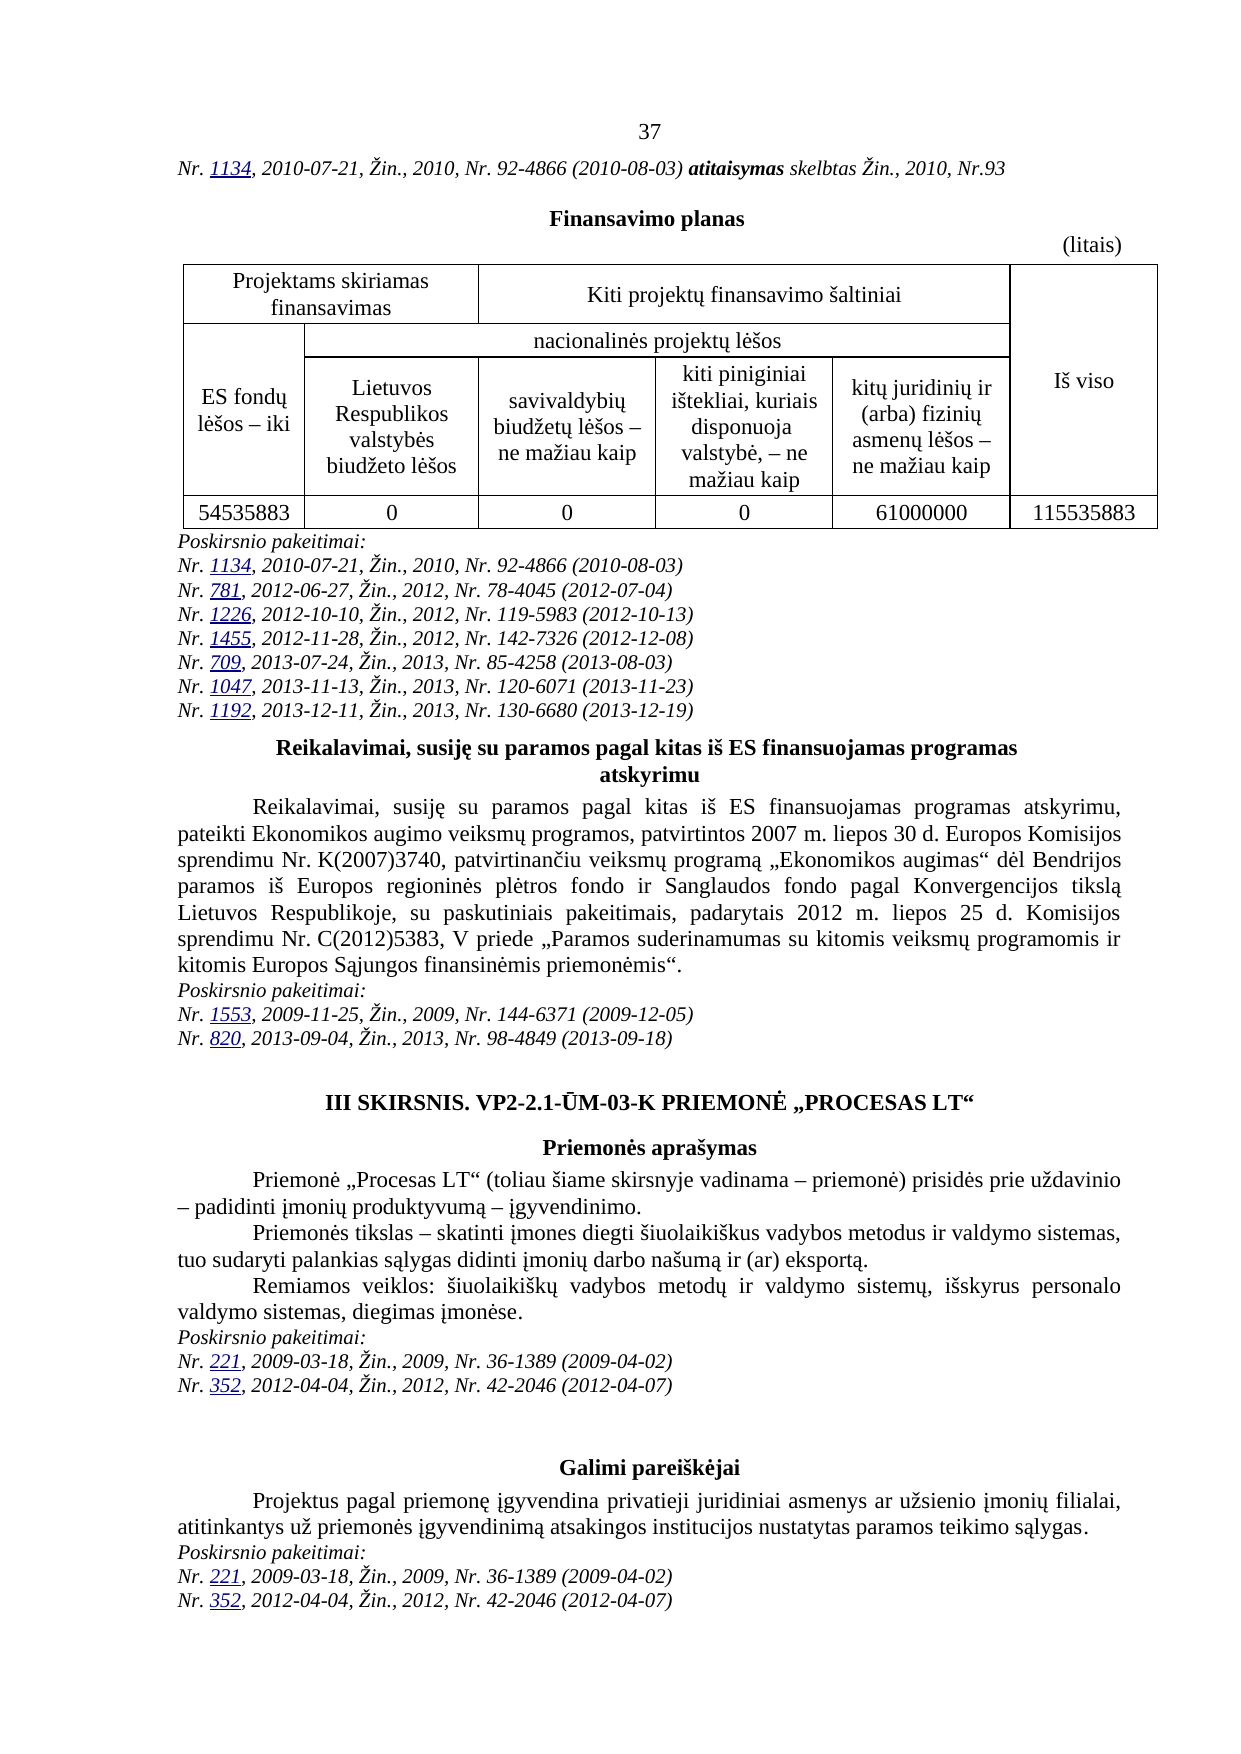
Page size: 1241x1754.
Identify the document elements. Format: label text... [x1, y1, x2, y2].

table_cell kiti piniginiai ištekliai, kuriais disponuoja valstybė, – ne mažiau kaip [656, 358, 832, 495]
text Nr. 1226, 2012-10-10, Žin., 2012, Nr. 119-5983 (2012-10-13) [177, 602, 1122, 626]
table_cell savivaldybių biudžetų lėšos – ne mažiau kaip [479, 358, 655, 495]
text Reikalavimai, susiję su paramos pagal kitas iš ES finansuojamas programas atskyrimu, pateikti Ekonomikos augimo veiksmų programos, patvirtintos 2007 m. liepos 30 d. Europos Komisijos sprendimu Nr. K(2007)3740, patvirtinančiu veiksmų programą „Ekonomikos augimas“ dėl Bendrijos paramos iš Europos regioninės plėtros fondo ir Sanglaudos fondo pagal Konvergencijos tikslą Lietuvos Respublikoje, su paskutiniais pakeitimais, padarytais 2012 m. liepos 25 d. Komisijos sprendimu Nr. C(2012)5383, V priede „Paramos suderinamumas su kitomis veiksmų programomis ir kitomis Europos Sąjungos finansinėmis priemonėmis“. [177, 793, 1122, 978]
text Remiamos veiklos: šiuolaikiškų vadybos metodų ir valdymo sistemų, išskyrus personalo valdymo sistemas, diegimas įmonėse. [177, 1272, 1122, 1325]
subtitle III SKIRSNIS. VP2-2.1-ŪM-03-K priemonė „pROCESAS LT“ [177, 1089, 1122, 1115]
text Poskirsnio pakeitimai: [177, 978, 1122, 1002]
table_cell Lietuvos Respublikos valstybės biudžeto lėšos [305, 358, 478, 495]
text Reikalavimai, susiję su paramos pagal kitas iš ES finansuojamas programas atskyrimu [177, 734, 1122, 787]
text Poskirsnio pakeitimai: [177, 529, 1122, 553]
text Nr. 1192, 2013-12-11, Žin., 2013, Nr. 130-6680 (2013-12-19) [177, 698, 1122, 722]
text Projektus pagal priemonę įgyvendina privatieji juridiniai asmenys ar užsienio įmonių filialai, atitinkantys už priemonės įgyvendinimą atsakingos institucijos nustatytas paramos teikimo sąlygas. [177, 1487, 1122, 1540]
text Nr. 1455, 2012-11-28, Žin., 2012, Nr. 142-7326 (2012-12-08) [177, 626, 1122, 650]
table_header Kiti projektų finansavimo šaltiniai [479, 265, 1009, 323]
table_cell ES fondų lėšos – iki [184, 324, 304, 495]
text Nr. 1134, 2010-07-21, Žin., 2010, Nr. 92-4866 (2010-08-03) [177, 553, 1122, 577]
text Nr. 352, 2012-04-04, Žin., 2012, Nr. 42-2046 (2012-04-07) [177, 1373, 1122, 1397]
text Nr. 820, 2013-09-04, Žin., 2013, Nr. 98-4849 (2013-09-18) [177, 1026, 1122, 1050]
text Nr. 1047, 2013-11-13, Žin., 2013, Nr. 120-6071 (2013-11-23) [177, 674, 1122, 698]
table_cell 115535883 [1011, 496, 1157, 528]
text Poskirsnio pakeitimai: [177, 1325, 1122, 1349]
text Nr. 709, 2013-07-24, Žin., 2013, Nr. 85-4258 (2013-08-03) [177, 650, 1122, 674]
table_cell 61000000 [833, 496, 1009, 528]
text Priemonės aprašymas [177, 1134, 1122, 1160]
text Nr. 1134, 2010-07-21, Žin., 2010, Nr. 92-4866 (2010-08-03) atitaisymas skelbtas Žin., 2010, Nr.93 [177, 156, 1122, 180]
table_cell 0 [656, 496, 832, 528]
text Nr. 352, 2012-04-04, Žin., 2012, Nr. 42-2046 (2012-04-07) [177, 1588, 1122, 1612]
text Galimi pareiškėjai [177, 1454, 1122, 1481]
text Finansavimo planas [177, 205, 1122, 231]
text Nr. 221, 2009-03-18, Žin., 2009, Nr. 36-1389 (2009-04-02) [177, 1564, 1122, 1588]
table_header Projektams skiriamas finansavimas [184, 265, 478, 323]
table_cell 0 [305, 496, 478, 528]
text (litais) [177, 231, 1122, 257]
table_cell kitų juridinių ir (arba) fizinių asmenų lėšos – ne mažiau kaip [833, 358, 1009, 495]
text Nr. 221, 2009-03-18, Žin., 2009, Nr. 36-1389 (2009-04-02) [177, 1349, 1122, 1373]
table_cell 54535883 [184, 496, 304, 528]
table_cell nacionalinės projektų lėšos [305, 324, 1009, 356]
table_header Iš viso [1011, 265, 1157, 495]
text Nr. 1553, 2009-11-25, Žin., 2009, Nr. 144-6371 (2009-12-05) [177, 1002, 1122, 1026]
text Priemonės tikslas – skatinti įmones diegti šiuolaikiškus vadybos metodus ir valdymo sistemas, tuo sudaryti palankias sąlygas didinti įmonių darbo našumą ir (ar) eksportą. [177, 1219, 1122, 1272]
text Priemonė „Procesas LT“ (toliau šiame skirsnyje vadinama – priemonė) prisidės prie uždavinio – padidinti įmonių produktyvumą – įgyvendinimo. [177, 1167, 1122, 1219]
text Nr. 781, 2012-06-27, Žin., 2012, Nr. 78-4045 (2012-07-04) [177, 577, 1122, 602]
text Poskirsnio pakeitimai: [177, 1540, 1122, 1564]
table_cell 0 [479, 496, 655, 528]
